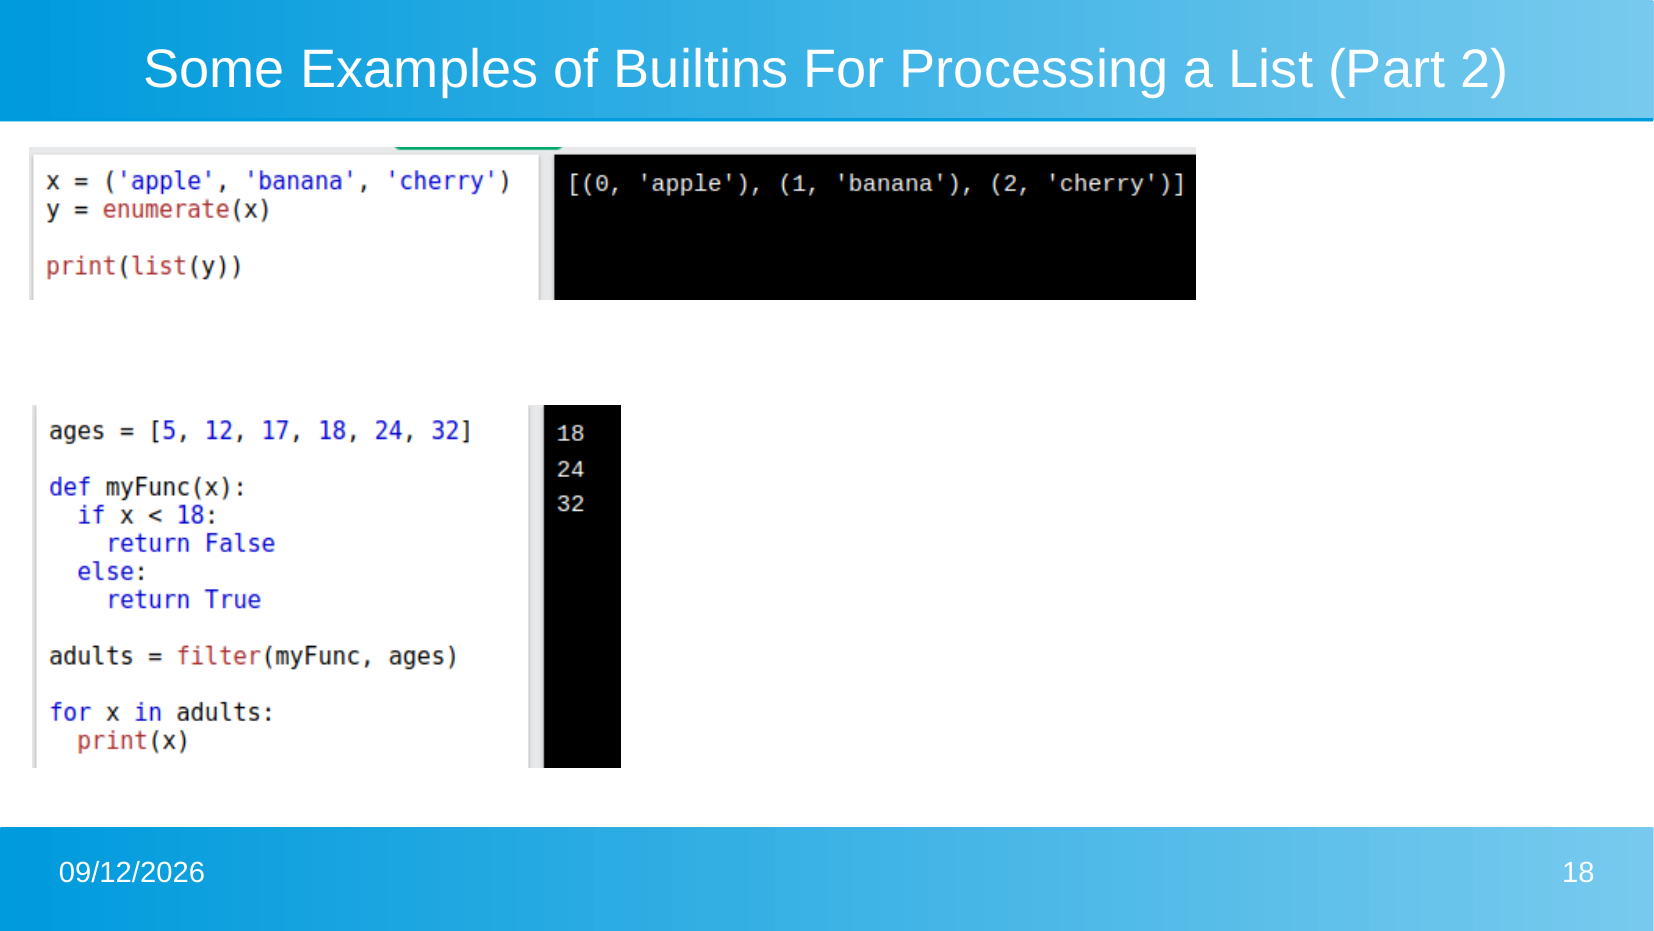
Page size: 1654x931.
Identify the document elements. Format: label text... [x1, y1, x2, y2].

title Some Examples of Builtins For Processing a List (Part 2) [59, 29, 1595, 108]
picture [32, 405, 621, 768]
picture [29, 147, 1196, 300]
